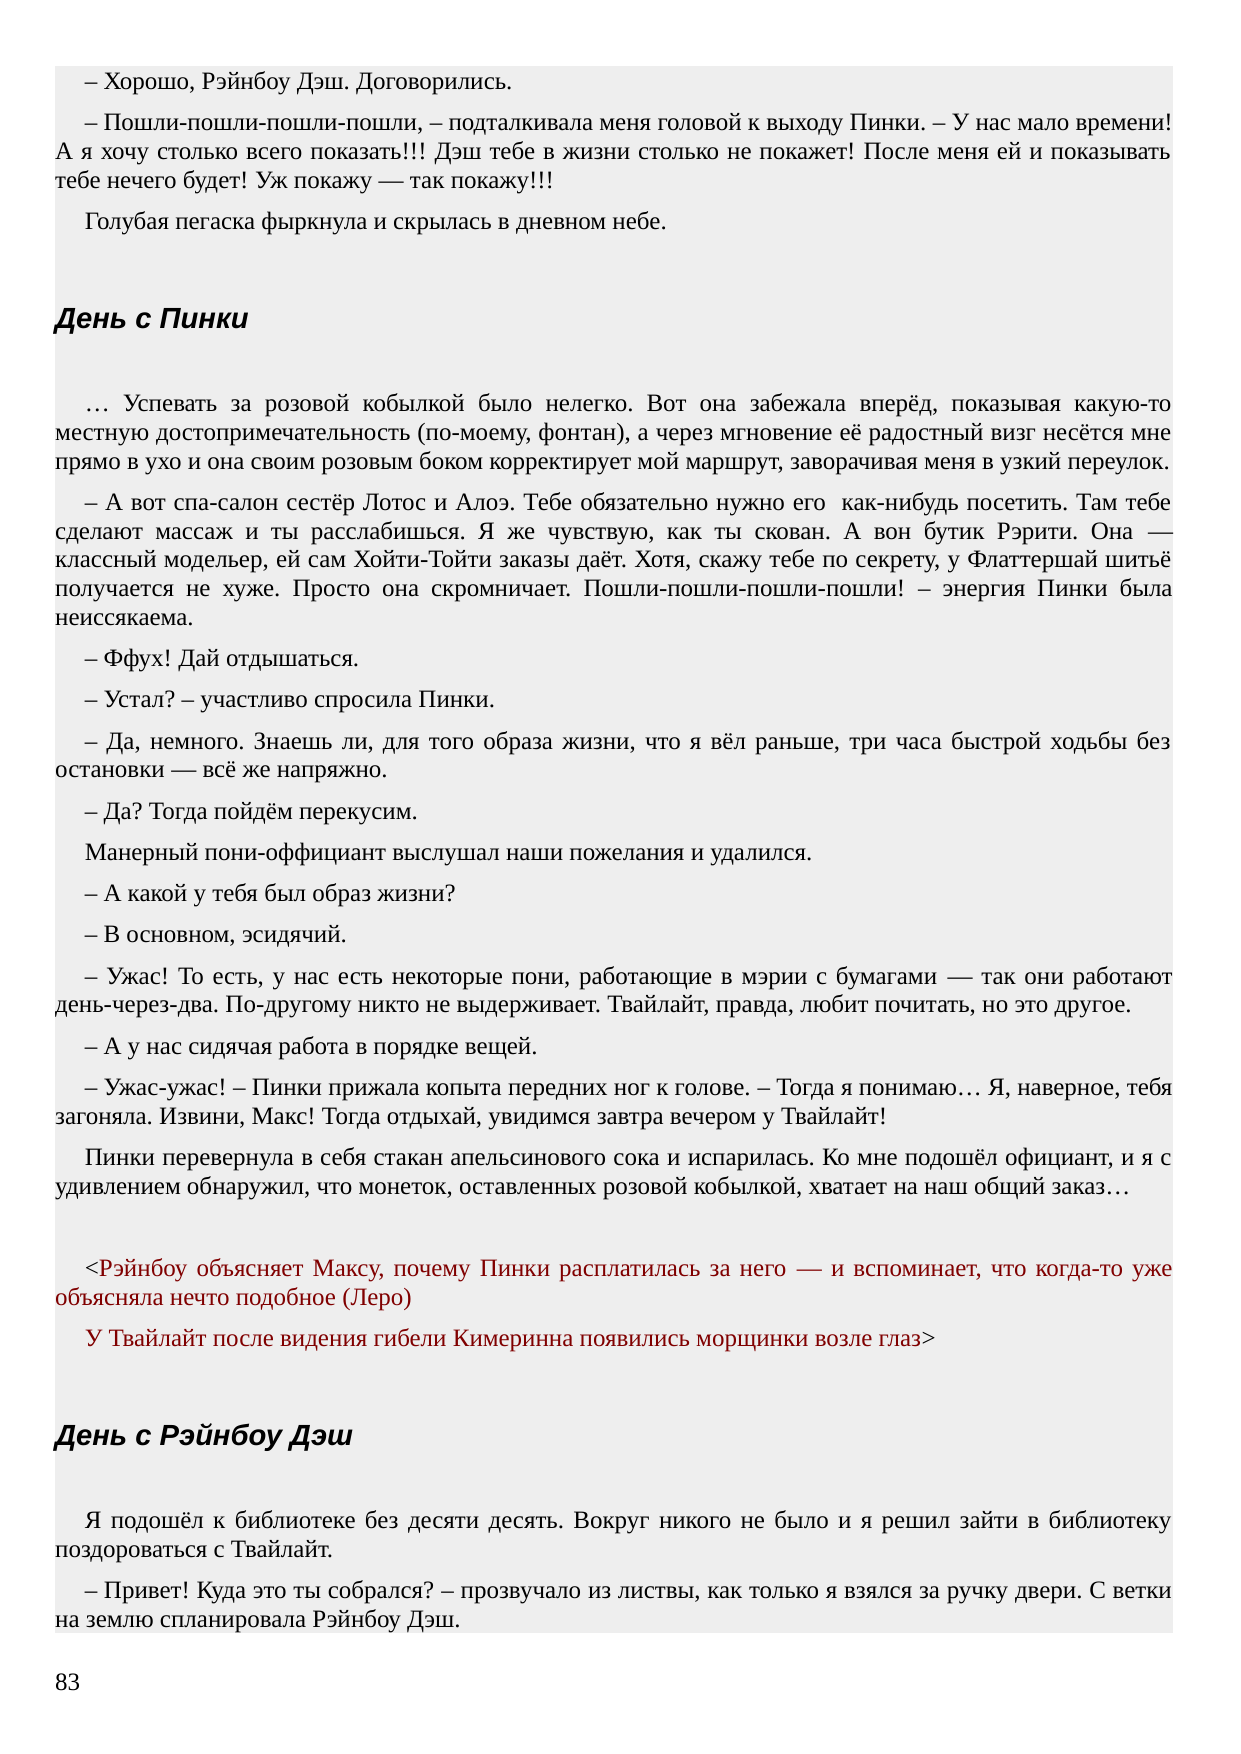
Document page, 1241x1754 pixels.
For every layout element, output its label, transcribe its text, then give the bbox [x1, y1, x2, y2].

text Я подошёл к библиотеке без десяти десять. Вокруг никого не было и я решил зайти в библиотеку поздороваться с Твайлайт. [55, 1506, 1173, 1563]
subtitle День с Рэйнбоу Дэш [55, 1418, 1173, 1452]
text – Ужас! То есть, у нас есть некоторые пони, работающие в мэрии с бумагами — так они работают день-через-два. По-другому никто не выдерживает. Твайлайт, правда, любит почитать, но это другое. [55, 961, 1173, 1018]
text Манерный пони-оффициант выслушал наши пожелания и удалился. [55, 837, 1173, 866]
text У Твайлайт после видения гибели Кимеринна появились морщинки возле глаз> [55, 1323, 1173, 1352]
text Пинки перевернула в себя стакан апельсинового сока и испарилась. Ко мне подошёл официант, и я с удивлением обнаружил, что монеток, оставленных розовой кобылкой, хватает на наш общий заказ… [55, 1142, 1173, 1199]
text – Привет! Куда это ты собрался? – прозвучало из листвы, как только я взялся за ручку двери. С ветки на землю спланировала Рэйнбоу Дэш. [55, 1576, 1173, 1633]
text – В основном, эсидячий. [55, 919, 1173, 948]
text – А вот спа-салон сестёр Лотос и Алоэ. Тебе обязательно нужно его как-нибудь посетить. Там тебе сделают массаж и ты расслабишься. Я же чувствую, как ты скован. А вон бутик Рэрити. Она — классный модельер, ей сам Хойти-Тойти заказы даёт. Хотя, скажу тебе по секрету, у Флаттершай шитьё получается не хуже. Просто она скромничает. Пошли-пошли-пошли-пошли! – энергия Пинки была неиссякаема. [55, 487, 1173, 631]
text – Да? Тогда пойдём перекусим. [55, 796, 1173, 824]
text – Ффух! Дай отдышаться. [55, 643, 1173, 672]
text – Пошли-пошли-пошли-пошли, – подталкивала меня головой к выходу Пинки. – У нас мало времени! А я хочу столько всего показать!!! Дэш тебе в жизни столько не покажет! После меня ей и показывать тебе нечего будет! Уж покажу — так покажу!!! [55, 107, 1173, 193]
text – А у нас сидячая работа в порядке вещей. [55, 1031, 1173, 1059]
text <Рэйнбоу объясняет Максу, почему Пинки расплатилась за него — и вспоминает, что когда-то уже объясняла нечто подобное (Леро) [55, 1253, 1173, 1311]
text – Устал? – участливо спросила Пинки. [55, 684, 1173, 713]
text – А какой у тебя был образ жизни? [55, 878, 1173, 907]
subtitle День с Пинки [55, 301, 1173, 334]
text – Хорошо, Рэйнбоу Дэш. Договорились. [55, 66, 1173, 95]
text … Успевать за розовой кобылкой было нелегко. Вот она забежала вперёд, показывая какую-то местную достопримечательность (по-моему, фонтан), а через мгновение её радостный визг несётся мне прямо в ухо и она своим розовым боком корректирует мой маршрут, заворачивая меня в узкий переулок. [55, 388, 1173, 474]
text – Да, немного. Знаешь ли, для того образа жизни, что я вёл раньше, три часа быстрой ходьбы без остановки — всё же напряжно. [55, 726, 1173, 783]
text Голубая пегаска фыркнула и скрылась в дневном небе. [55, 206, 1173, 235]
text – Ужас-ужас! – Пинки прижала копыта передних ног к голове. – Тогда я понимаю… Я, наверное, тебя загоняла. Извини, Макс! Тогда отдыхай, увидимся завтра вечером у Твайлайт! [55, 1072, 1173, 1129]
